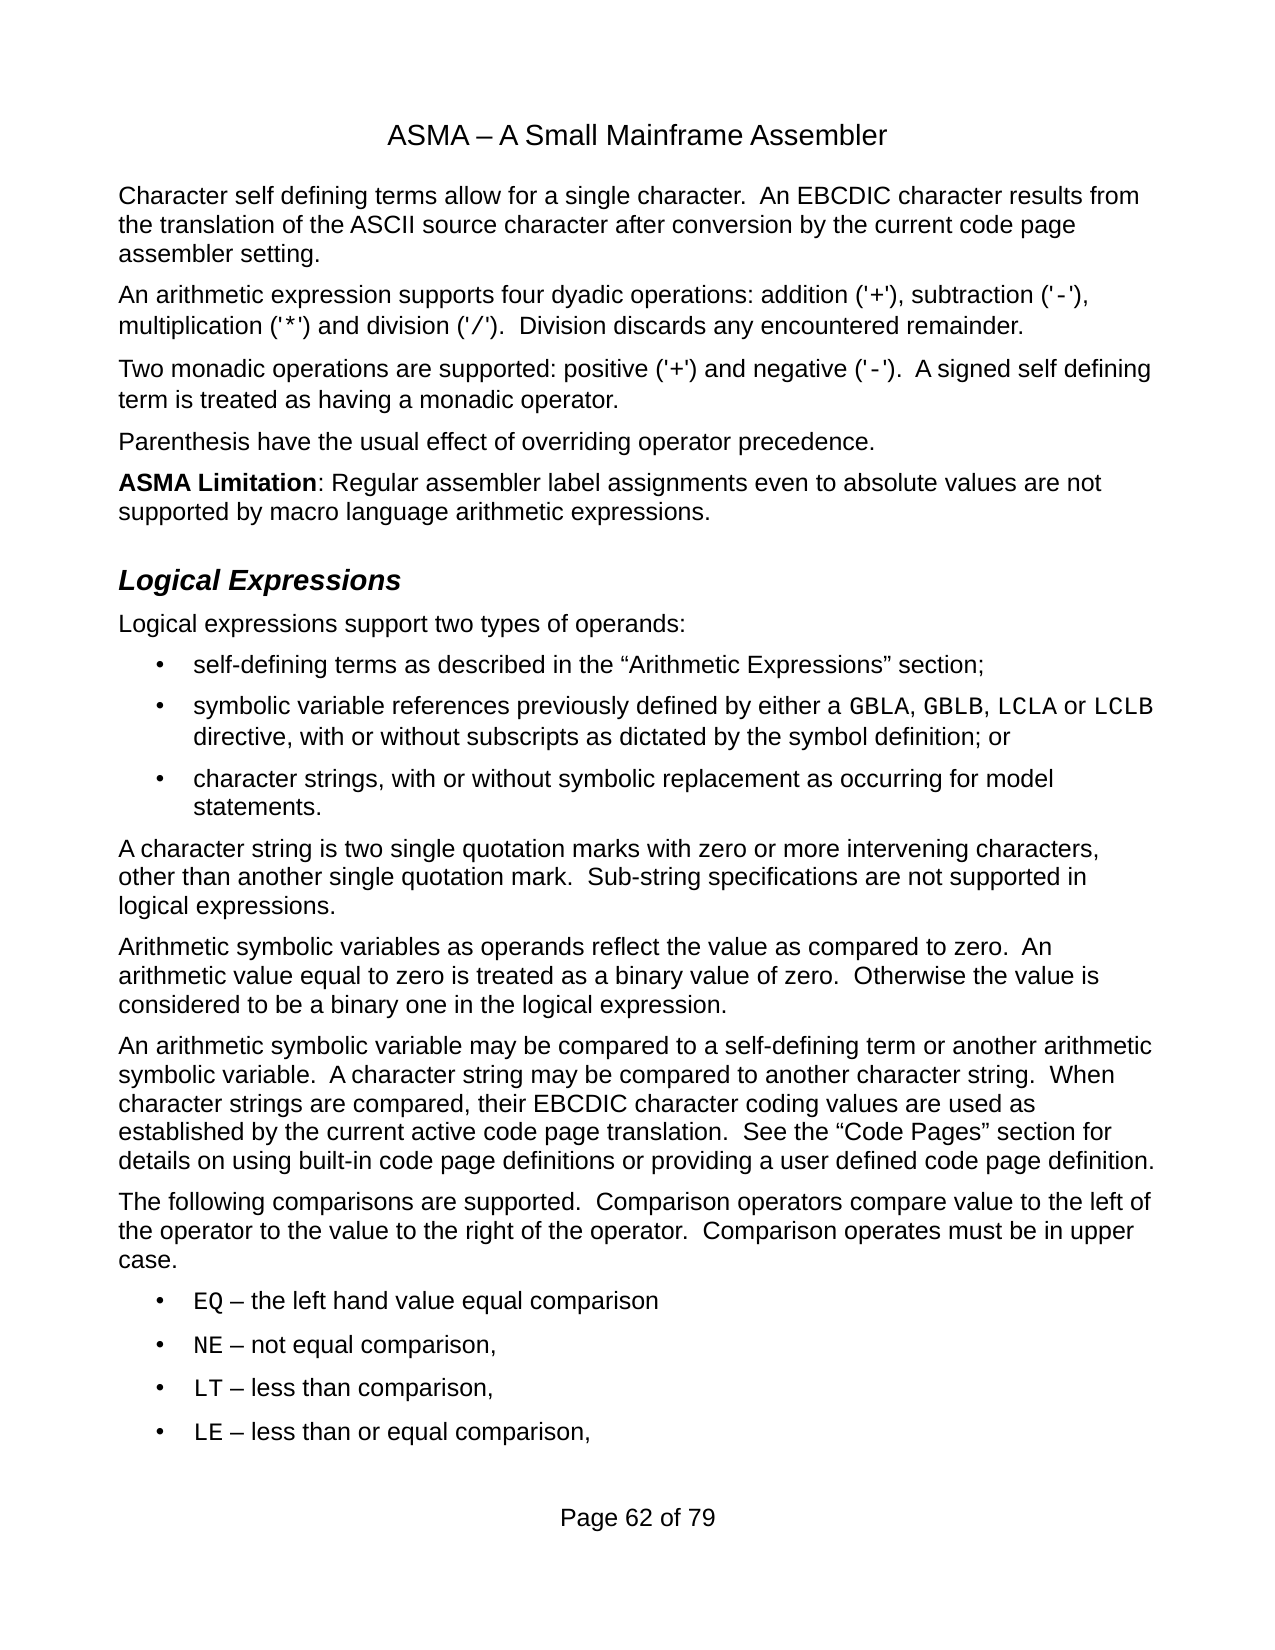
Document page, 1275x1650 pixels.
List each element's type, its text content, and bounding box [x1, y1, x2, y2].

text A character string is two single quotation marks with zero or more intervening characters, other than another single quotation mark. Sub-string specifications are not supported in logical expressions. [118, 834, 1157, 920]
text Character self defining terms allow for a single character. An EBCDIC character results from the translation of the ASCII source character after conversion by the current code page assembler setting. [118, 181, 1157, 267]
list LT – less than comparison, [156, 1373, 1157, 1404]
text Arithmetic symbolic variables as operands reflect the value as compared to zero. An arithmetic value equal to zero is treated as a binary value of zero. Otherwise the value is considered to be a binary one in the logical expression. [118, 932, 1157, 1019]
list symbolic variable references previously defined by either a GBLA, GBLB, LCLA or LCLB directive, with or without subscripts as dictated by the symbol definition; or [156, 691, 1157, 751]
list EQ – the left hand value equal comparison [156, 1286, 1157, 1317]
list NE – not equal comparison, [156, 1329, 1157, 1361]
list character strings, with or without symbolic replacement as occurring for model statements. [156, 763, 1157, 821]
text Two monadic operations are supported: positive ('+') and negative ('-'). A signed self defining term is treated as having a monadic operator. [118, 354, 1157, 414]
subtitle Logical Expressions [118, 563, 1157, 596]
text An arithmetic symbolic variable may be compared to a self-defining term or another arithmetic symbolic variable. A character string may be compared to another character string. When character strings are compared, their EBCDIC character coding values are used as established by the current active code page translation. See the “Code Pages” section for details on using built-in code page definitions or providing a user defined code page definition. [118, 1031, 1157, 1175]
text Parenthesis have the usual effect of overriding operator precedence. [118, 426, 1157, 455]
text The following comparisons are supported. Comparison operators compare value to the left of the operator to the value to the right of the operator. Comparison operates must be in upper case. [118, 1187, 1157, 1274]
text ASMA Limitation: Regular assembler label assignments even to absolute values are not supported by macro language arithmetic expressions. [118, 468, 1157, 525]
text An arithmetic expression supports four dyadic operations: addition ('+'), subtraction ('-'), multiplication ('*') and division ('/'). Division discards any encountered remainder. [118, 280, 1157, 342]
list self-defining terms as described in the “Arithmetic Expressions” section; [156, 650, 1157, 679]
list LE – less than or equal comparison, [156, 1416, 1157, 1447]
text Logical expressions support two types of operands: [118, 609, 1157, 637]
